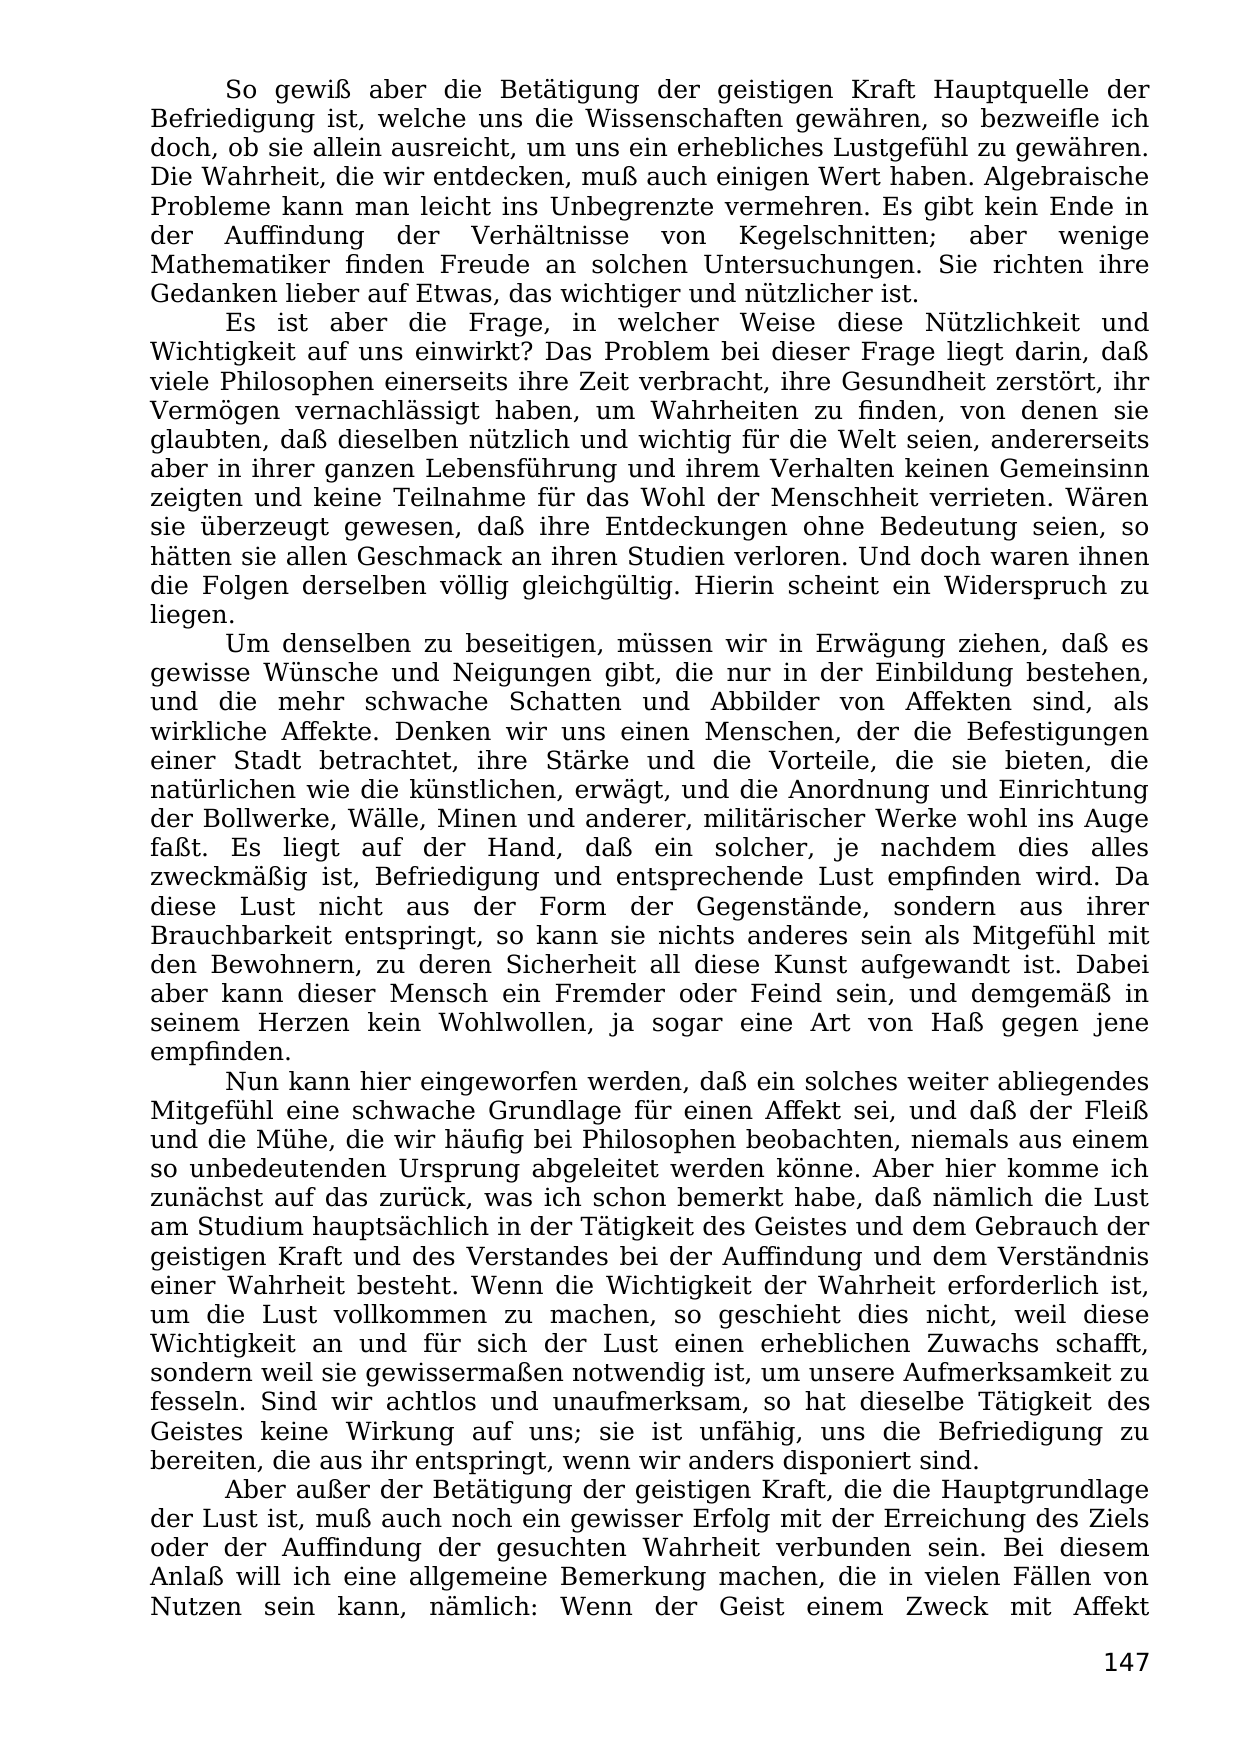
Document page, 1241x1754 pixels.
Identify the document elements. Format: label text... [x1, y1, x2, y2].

text Nun kann hier eingeworfen werden, daß ein solches weiter abliegendes Mitgefühl eine schwache Grundlage für einen Affekt sei, und daß der Fleiß und die Mühe, die wir häufig bei Philosophen beobachten, niemals aus einem so unbedeutenden Ursprung abgeleitet werden könne. Aber hier komme ich zunächst auf das zurück, was ich schon bemerkt habe, daß nämlich die Lust am Studium hauptsächlich in der Tätigkeit des Geistes und dem Gebrauch der geistigen Kraft und des Verstandes bei der Auffindung und dem Verständnis einer Wahrheit besteht. Wenn die Wichtigkeit der Wahrheit erforderlich ist, um die Lust vollkommen zu machen, so geschieht dies nicht, weil diese Wichtigkeit an und für sich der Lust einen erheblichen Zuwachs schafft, sondern weil sie gewissermaßen notwendig ist, um unsere Aufmerksamkeit zu fesseln. Sind wir achtlos und unaufmerksam, so hat dieselbe Tätigkeit des Geistes keine Wirkung auf uns; sie ist unfähig, uns die Befriedigung zu bereiten, die aus ihr entspringt, wenn wir anders disponiert sind. [150, 1067, 1151, 1475]
text Um denselben zu beseitigen, müssen wir in Erwägung ziehen, daß es gewisse Wünsche und Neigungen gibt, die nur in der Einbildung bestehen, und die mehr schwache Schatten und Abbilder von Affekten sind, als wirkliche Affekte. Denken wir uns einen Menschen, der die Befestigungen einer Stadt betrachtet, ihre Stärke und die Vorteile, die sie bieten, die natürlichen wie die künstlichen, erwägt, und die Anordnung und Einrichtung der Bollwerke, Wälle, Minen und anderer, militärischer Werke wohl ins Auge faßt. Es liegt auf der Hand, daß ein solcher, je nachdem dies alles zweckmäßig ist, Befriedigung und entsprechende Lust empfinden wird. Da diese Lust nicht aus der Form der Gegenstände, sondern aus ihrer Brauchbarkeit entspringt, so kann sie nichts anderes sein als Mitgefühl mit den Bewohnern, zu deren Sicherheit all diese Kunst aufgewandt ist. Dabei aber kann dieser Mensch ein Fremder oder Feind sein, und demgemäß in seinem Herzen kein Wohlwollen, ja sogar eine Art von Haß gegen jene empfinden. [150, 629, 1151, 1067]
text So gewiß aber die Betätigung der geistigen Kraft Hauptquelle der Befriedigung ist, welche uns die Wissenschaften gewähren, so bezweifle ich doch, ob sie allein ausreicht, um uns ein erhebliches Lustgefühl zu gewähren. Die Wahrheit, die wir entdecken, muß auch einigen Wert haben. Algebraische Probleme kann man leicht ins Unbegrenzte vermehren. Es gibt kein Ende in der Auffindung der Verhältnisse von Kegelschnitten; aber wenige Mathematiker finden Freude an solchen Untersuchungen. Sie richten ihre Gedanken lieber auf Etwas, das wichtiger und nützlicher ist. [150, 75, 1151, 308]
text Es ist aber die Frage, in welcher Weise diese Nützlichkeit und Wichtigkeit auf uns einwirkt? Das Problem bei dieser Frage liegt darin, daß viele Philosophen einerseits ihre Zeit verbracht, ihre Gesundheit zerstört, ihr Vermögen vernachlässigt haben, um Wahrheiten zu finden, von denen sie glaubten, daß dieselben nützlich und wichtig für die Welt seien, andererseits aber in ihrer ganzen Lebensführung und ihrem Verhalten keinen Gemeinsinn zeigten und keine Teilnahme für das Wohl der Menschheit verrieten. Wären sie überzeugt gewesen, daß ihre Entdeckungen ohne Bedeutung seien, so hätten sie allen Geschmack an ihren Studien verloren. Und doch waren ihnen die Folgen derselben völlig gleichgültig. Hierin scheint ein Widerspruch zu liegen. [150, 308, 1151, 629]
text Aber außer der Betätigung der geistigen Kraft, die die Hauptgrundlage der Lust ist, muß auch noch ein gewisser Erfolg mit der Erreichung des Ziels oder der Auffindung der gesuchten Wahrheit verbunden sein. Bei diesem Anlaß will ich eine allgemeine Bemerkung machen, die in vielen Fällen von Nutzen sein kann, nämlich: Wenn der Geist einem Zweck mit Affekt [150, 1475, 1151, 1621]
